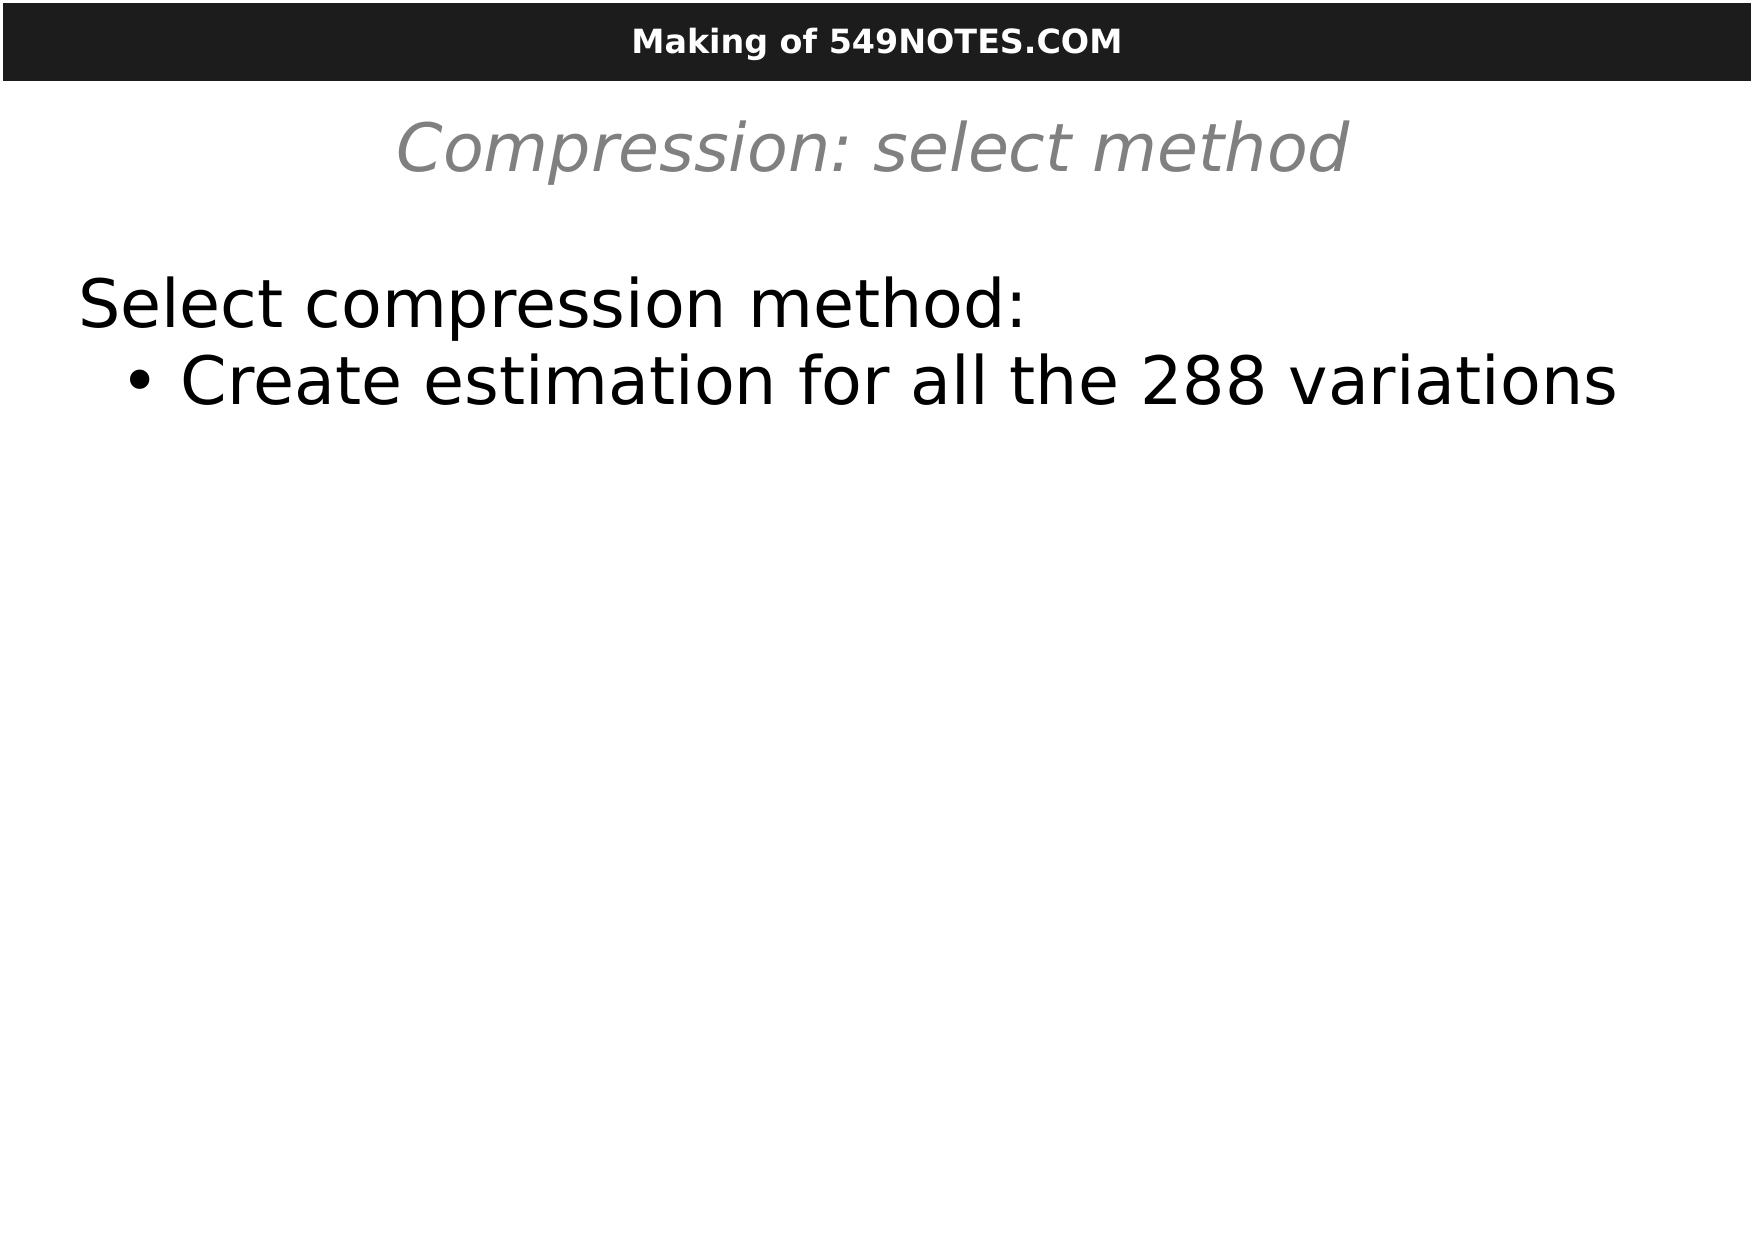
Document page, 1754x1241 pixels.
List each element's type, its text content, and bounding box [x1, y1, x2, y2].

text Compression: select method [3, 110, 1751, 188]
text • Create estimation for all the 288 variations [3, 343, 1751, 420]
text Select compression method: [3, 265, 1751, 343]
